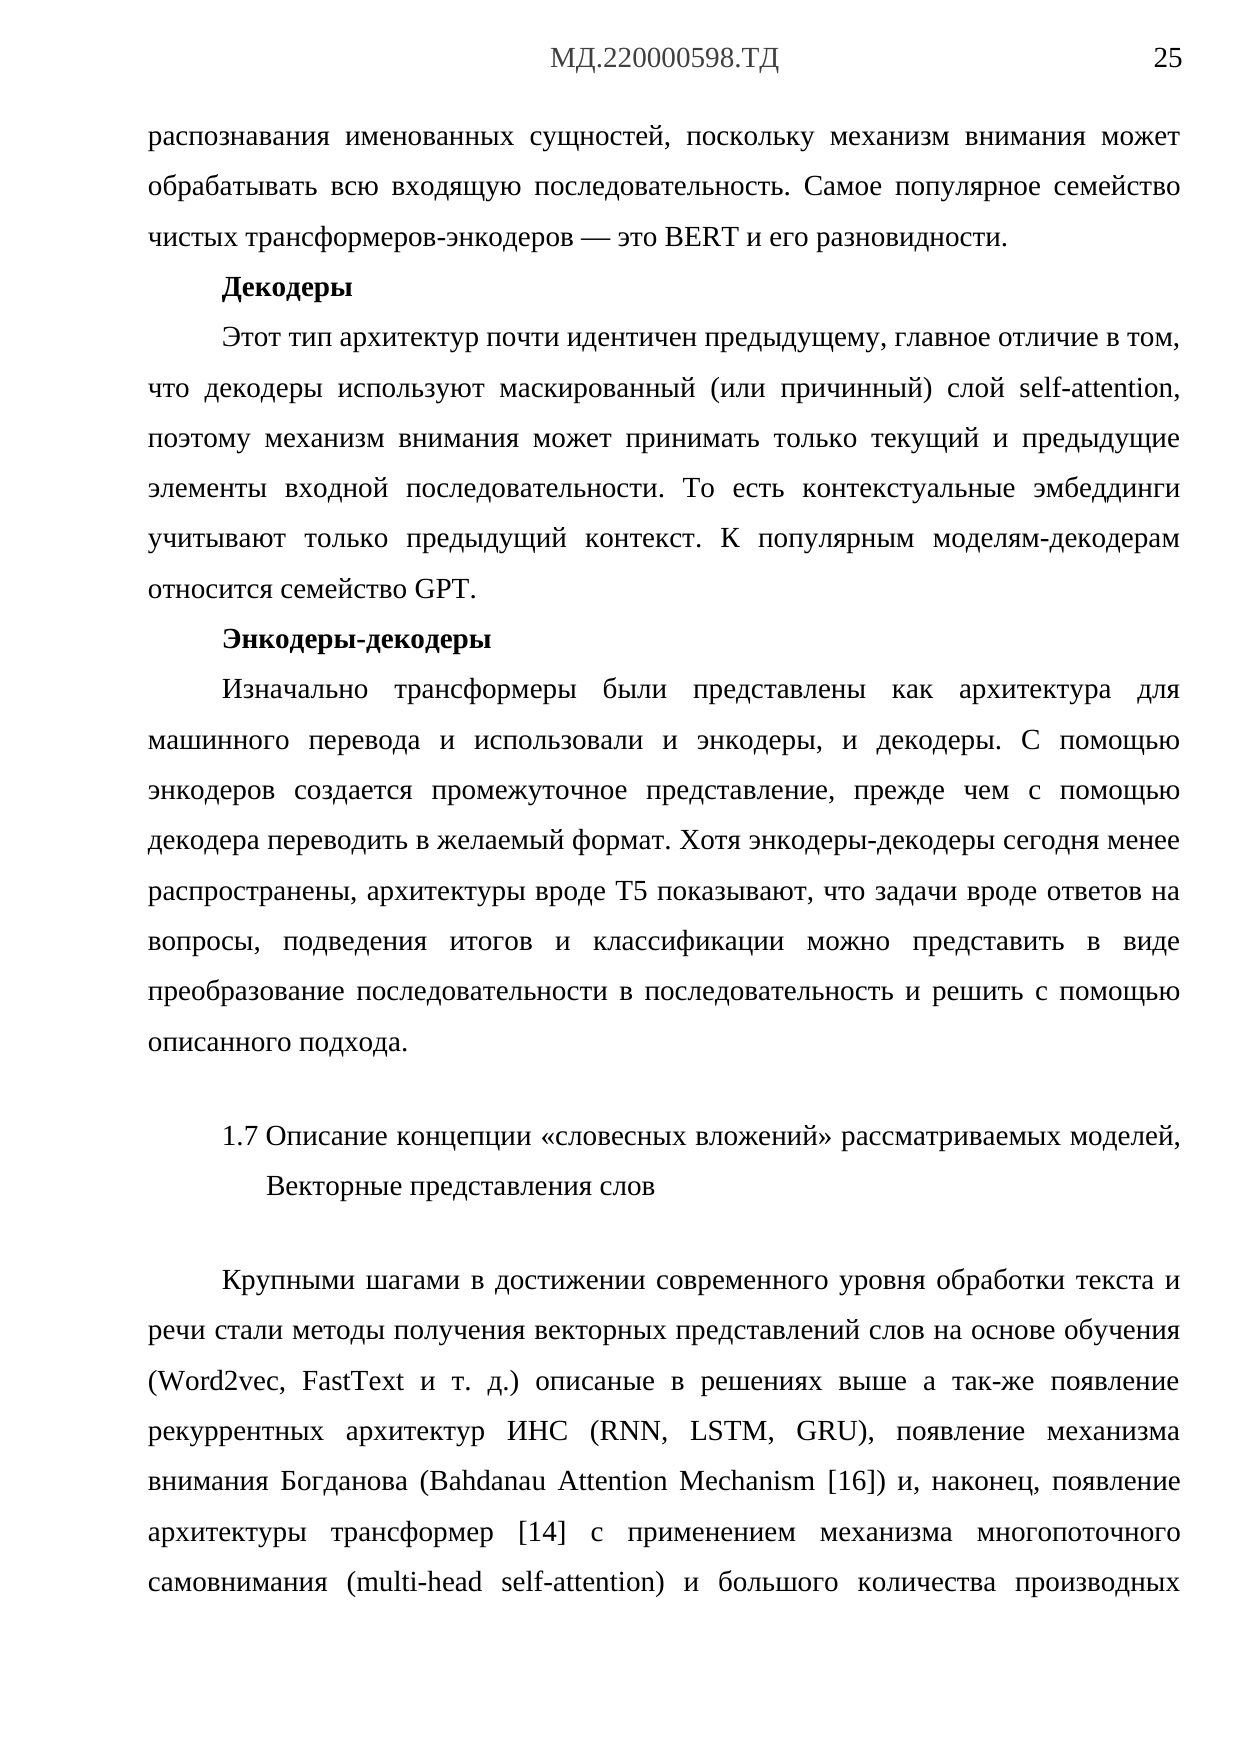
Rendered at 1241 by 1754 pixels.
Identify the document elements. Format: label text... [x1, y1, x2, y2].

text Крупными шагами в достижении современного уровня обработки текста и речи стали методы получения векторных представлений слов на основе обучения (Word2vec, FastText и т. д.) описаные в решениях выше а так-же появление рекуррентных архитектур ИНС (RNN, LSTM, GRU), появление механизма внимания Богданова (Bahdanau Attention Mechanism [16]) и, наконец, появление архитектуры трансформер [14] с применением механизма многопоточного самовнимания (multi-head self-attention) и большого количества производных [148, 1262, 1181, 1598]
text Изначально трансформеры были представлены как архитектура для машинного перевода и использовали и энкодеры, и декодеры. С помощью энкодеров создается промежуточное представление, прежде чем с помощью декодера переводить в желаемый формат. Хотя энкодеры-декодеры сегодня менее распространены, архитектуры вроде T5 показывают, что задачи вроде ответов на вопросы, подведения итогов и классификации можно представить в виде преобразование последовательности в последовательность и решить с помощью описанного подхода. [148, 672, 1181, 1057]
text распознавания именованных сущностей, поскольку механизм внимания может обрабатывать всю входящую последовательность. Самое популярное семейство чистых трансформеров-энкодеров — это BERT и его разновидности. [148, 118, 1181, 252]
text Декодеры [148, 269, 1181, 303]
text Энкодеры-декодеры [148, 621, 1181, 655]
text Этот тип архитектур почти идентичен предыдущему, главное отличие в том, что декодеры используют маскированный (или причинный) слой self-attention, поэтому механизм внимания может принимать только текущий и предыдущие элементы входной последовательности. То есть контекстуальные эмбеддинги учитывают только предыдущий контекст. К популярным моделям-декодерам относится семейство GPT. [148, 319, 1181, 604]
subtitle Описание концепции «словесных вложений» рассматриваемых моделей, Векторные представления слов [222, 1118, 1181, 1202]
